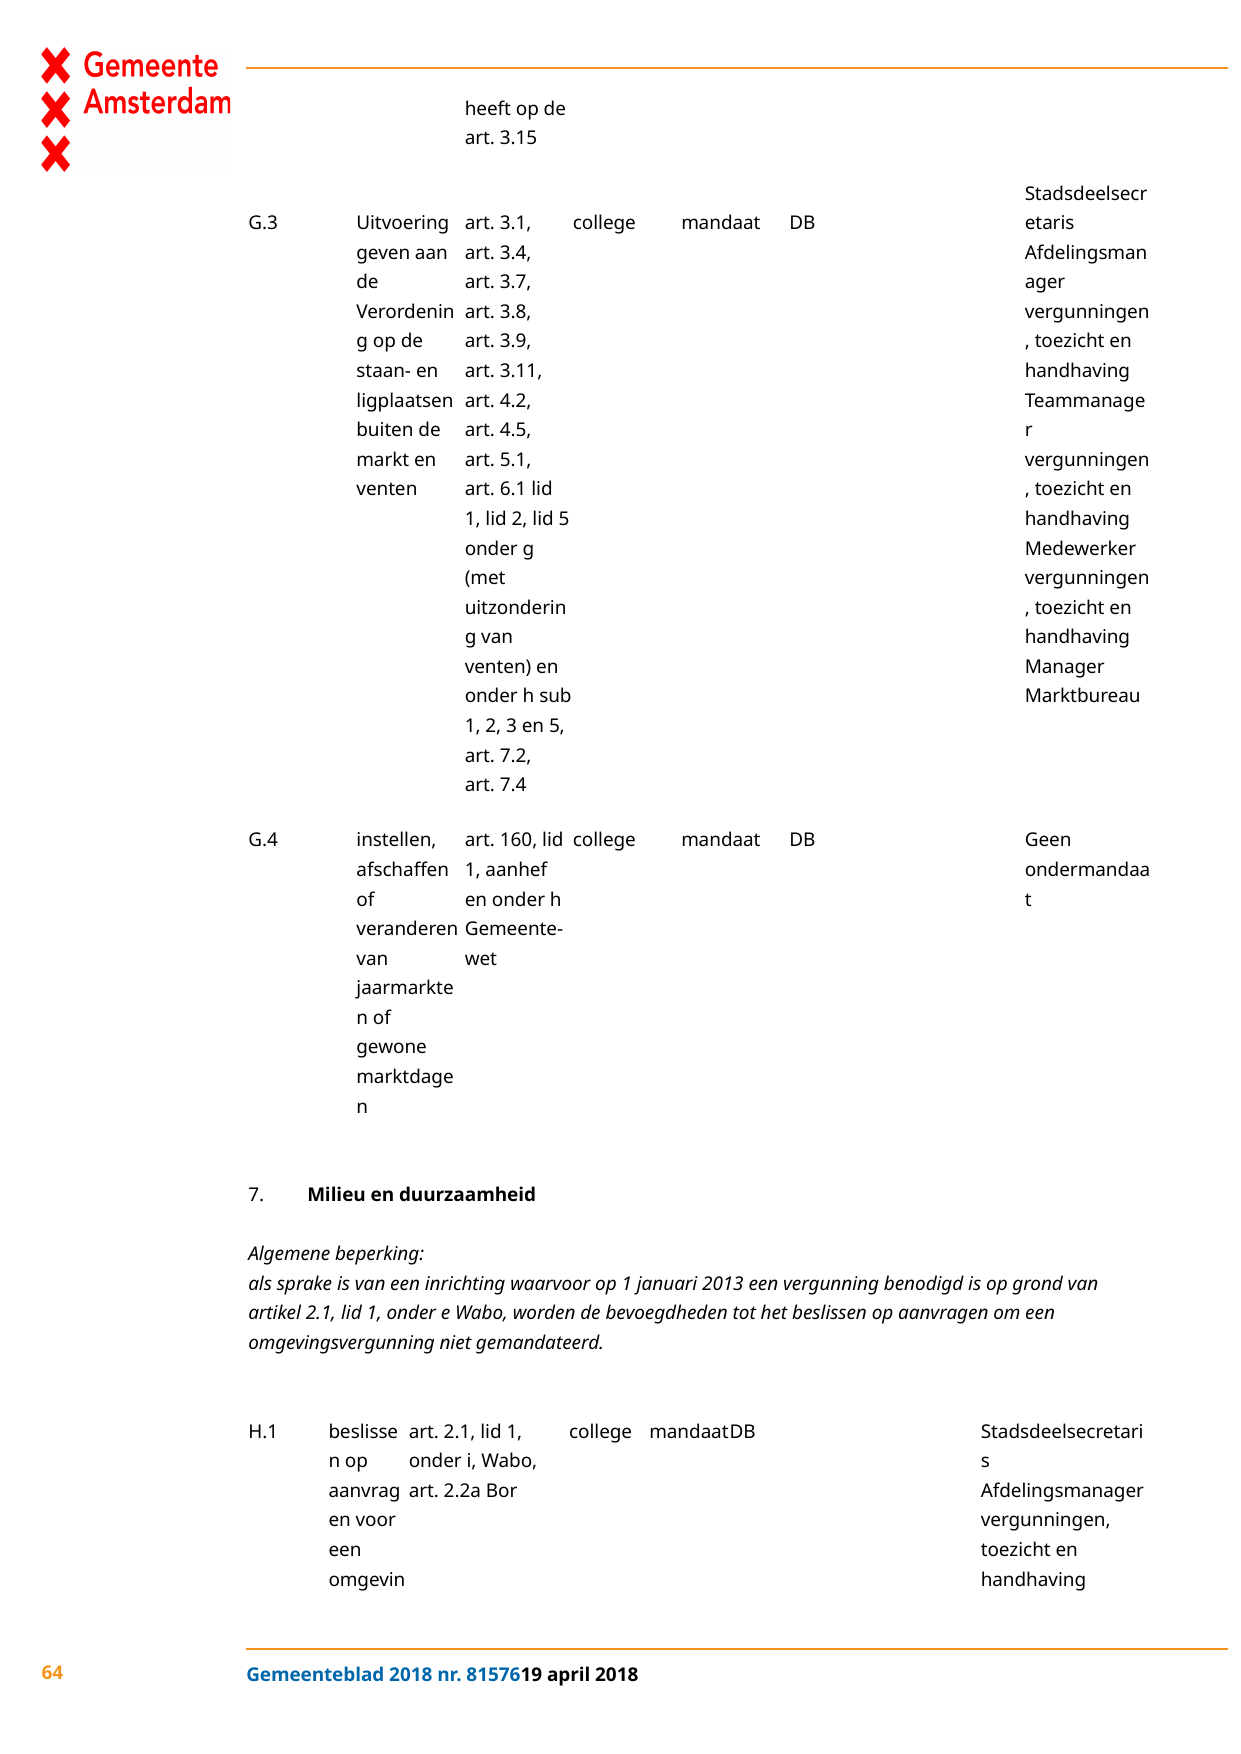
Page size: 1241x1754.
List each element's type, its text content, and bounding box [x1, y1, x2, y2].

text als sprake is van een inrichting waarvoor op 1 januari 2013 een vergunning benodigd is op grond van artikel 2.1, lid 1, onder e Wabo, worden de bevoegdheden tot het beslissen op aanvragen om een omgevingsvergunning niet gemandateerd. [248, 1270, 1152, 1355]
table_cell DB [789, 180, 897, 797]
table_cell [898, 95, 1024, 180]
table_cell instellen, afschaffen of veranderen van jaarmarkten of gewone marktdagen [356, 797, 464, 1148]
table_header art. 2.1, lid 1, onder i, Wabo, art. 2.2a Bor [409, 1388, 569, 1591]
table_cell [1025, 95, 1152, 180]
table_cell G.3 [248, 180, 356, 797]
table_header DB [729, 1388, 809, 1591]
table_cell [898, 180, 1024, 797]
table_header H.1 [248, 1388, 328, 1591]
table_cell art. 3.1, art. 3.4, art. 3.7, art. 3.8, art. 3.9, art. 3.11, art. 4.2, art. 4.5, art. 5.1, art. 6.1 lid 1, lid 2, lid 5 onder g (met uitzondering van venten) en onder h sub 1, 2, 3 en 5, art. 7.2, art. 7.4 [465, 180, 573, 797]
table_header mandaat [649, 1388, 729, 1591]
table_header Stadsdeelsecretaris Afdelingsmanager vergunningen, toezicht en handhaving [981, 1388, 1152, 1591]
table_cell [573, 95, 681, 180]
table_cell [681, 95, 789, 180]
table_cell [248, 95, 356, 180]
table_header college [569, 1388, 649, 1591]
picture [41, 47, 231, 172]
table_cell art. 160, lid 1, aanhef en onder h Gemeente-wet [465, 797, 573, 1148]
table_cell college [573, 180, 681, 797]
text Algemene beperking: [248, 1240, 1152, 1266]
table_header [810, 1388, 981, 1591]
table_cell [789, 95, 897, 180]
table_cell Stadsdeelsecretaris Afdelingsmanager vergunningen, toezicht en handhaving Teammanager vergunningen, toezicht en handhaving Medewerker vergunningen, toezicht en handhaving Manager Marktbureau [1025, 180, 1152, 797]
table_header beslissen op aanvragen voor een omgevin [328, 1388, 408, 1591]
table_cell Geen ondermandaat [1025, 797, 1152, 1148]
table_cell DB [789, 797, 897, 1148]
table_cell Uitvoering geven aan de Verordening op de staan- en ligplaatsen buiten de markt en venten [356, 180, 464, 797]
table_cell college [573, 797, 681, 1148]
table_cell heeft op de art. 3.15 [465, 95, 573, 180]
table_cell G.4 [248, 797, 356, 1148]
table_cell mandaat [681, 180, 789, 797]
list Milieu en duurzaamheid [248, 1181, 1152, 1207]
table_cell [356, 95, 464, 180]
table_cell [898, 797, 1024, 1148]
table_cell mandaat [681, 797, 789, 1148]
